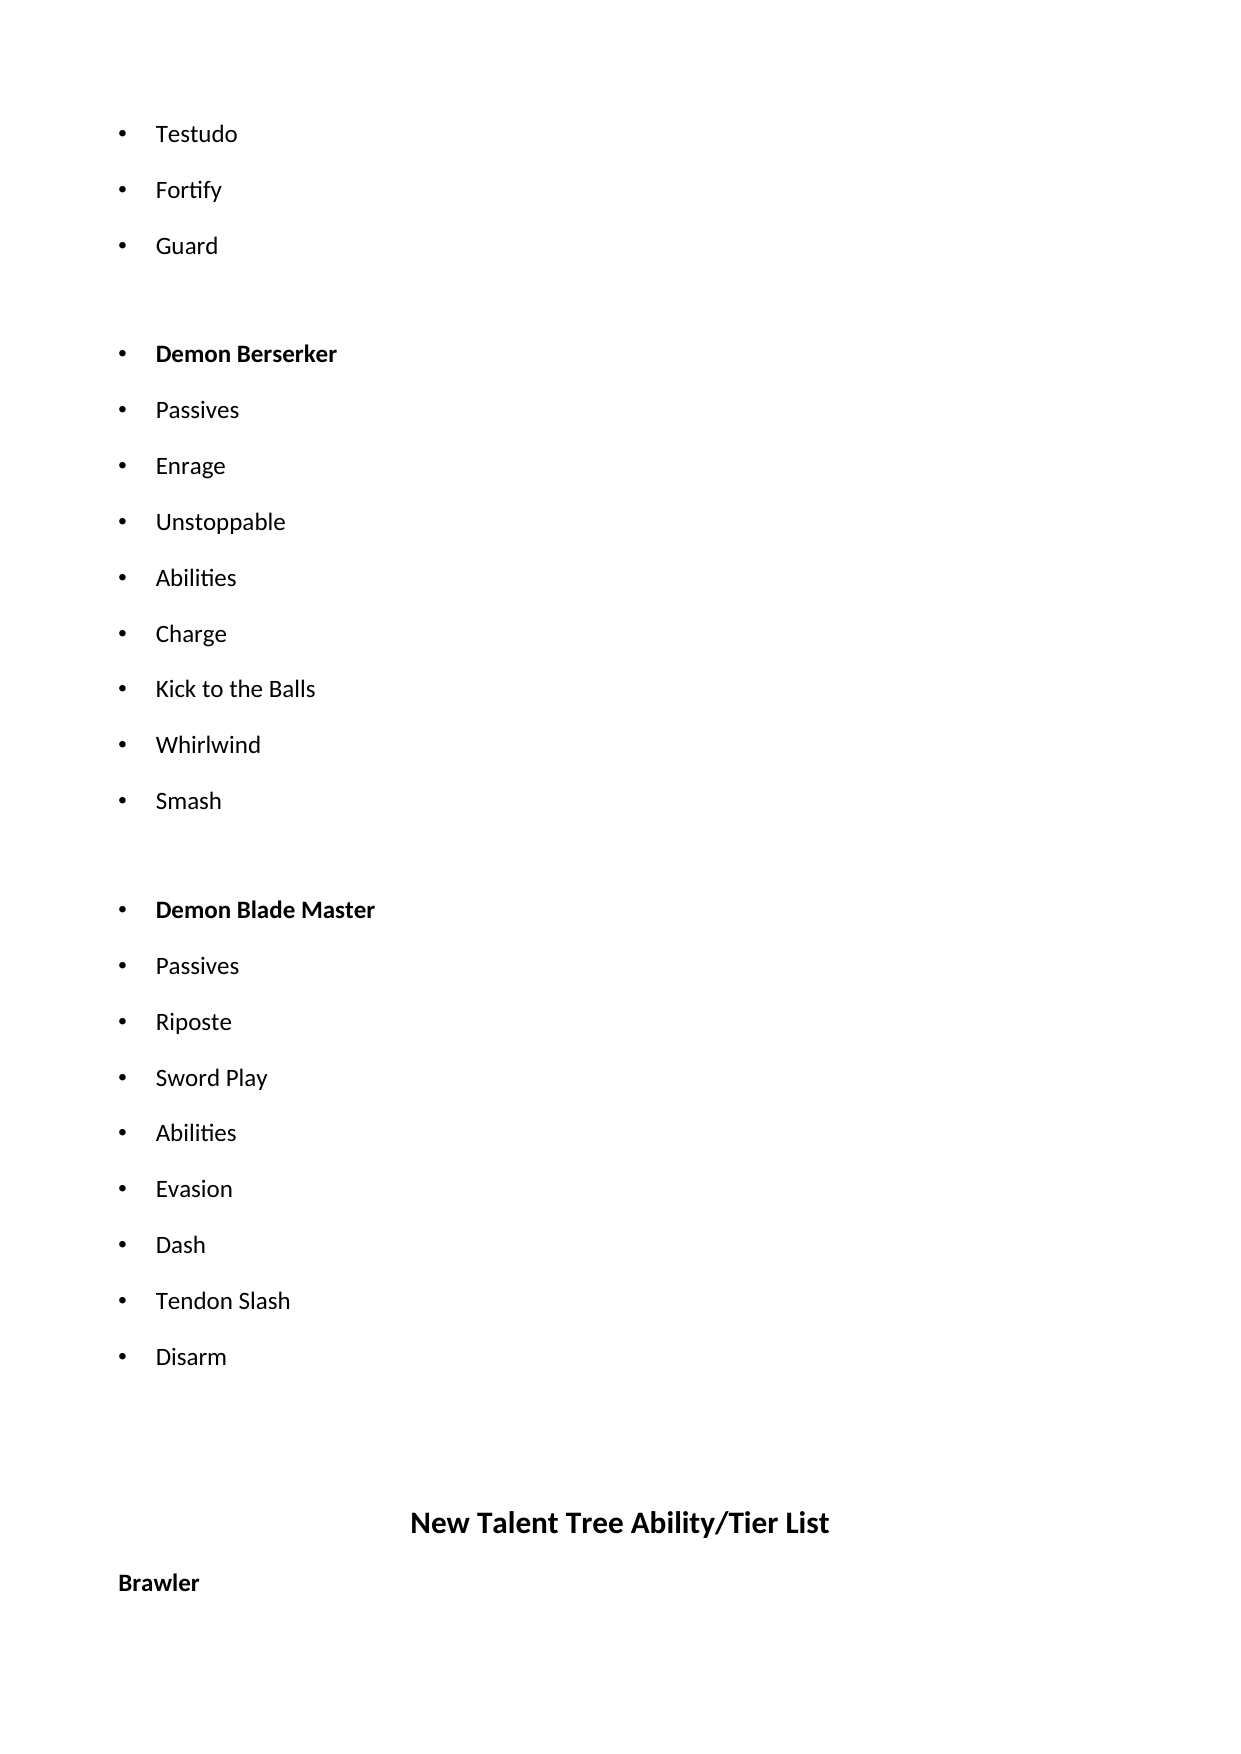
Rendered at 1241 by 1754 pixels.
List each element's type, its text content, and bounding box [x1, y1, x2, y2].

list Abilities [81, 562, 1122, 592]
list Evasion [81, 1173, 1122, 1204]
list Passives [81, 394, 1122, 425]
list Dash [81, 1229, 1122, 1260]
list Charge [81, 618, 1122, 648]
list Demon Berserker [81, 339, 1122, 369]
list Fortify [81, 174, 1122, 204]
list Tendon Slash [81, 1285, 1122, 1316]
list Testudo [81, 118, 1122, 149]
list Passives [81, 950, 1122, 981]
list Sword Play [81, 1062, 1122, 1092]
list Disarm [81, 1341, 1122, 1371]
text Brawler [118, 1567, 1122, 1598]
list Whirlwind [81, 729, 1122, 760]
text New Talent Tree Ability/Tier List [118, 1503, 1122, 1541]
list Unstoppable [81, 506, 1122, 537]
list Abilities [81, 1117, 1122, 1148]
list Demon Blade Master [81, 894, 1122, 925]
list Enrage [81, 450, 1122, 481]
list Guard [81, 230, 1122, 260]
list Smash [81, 785, 1122, 816]
list Riposte [81, 1006, 1122, 1036]
list Kick to the Balls [81, 674, 1122, 704]
